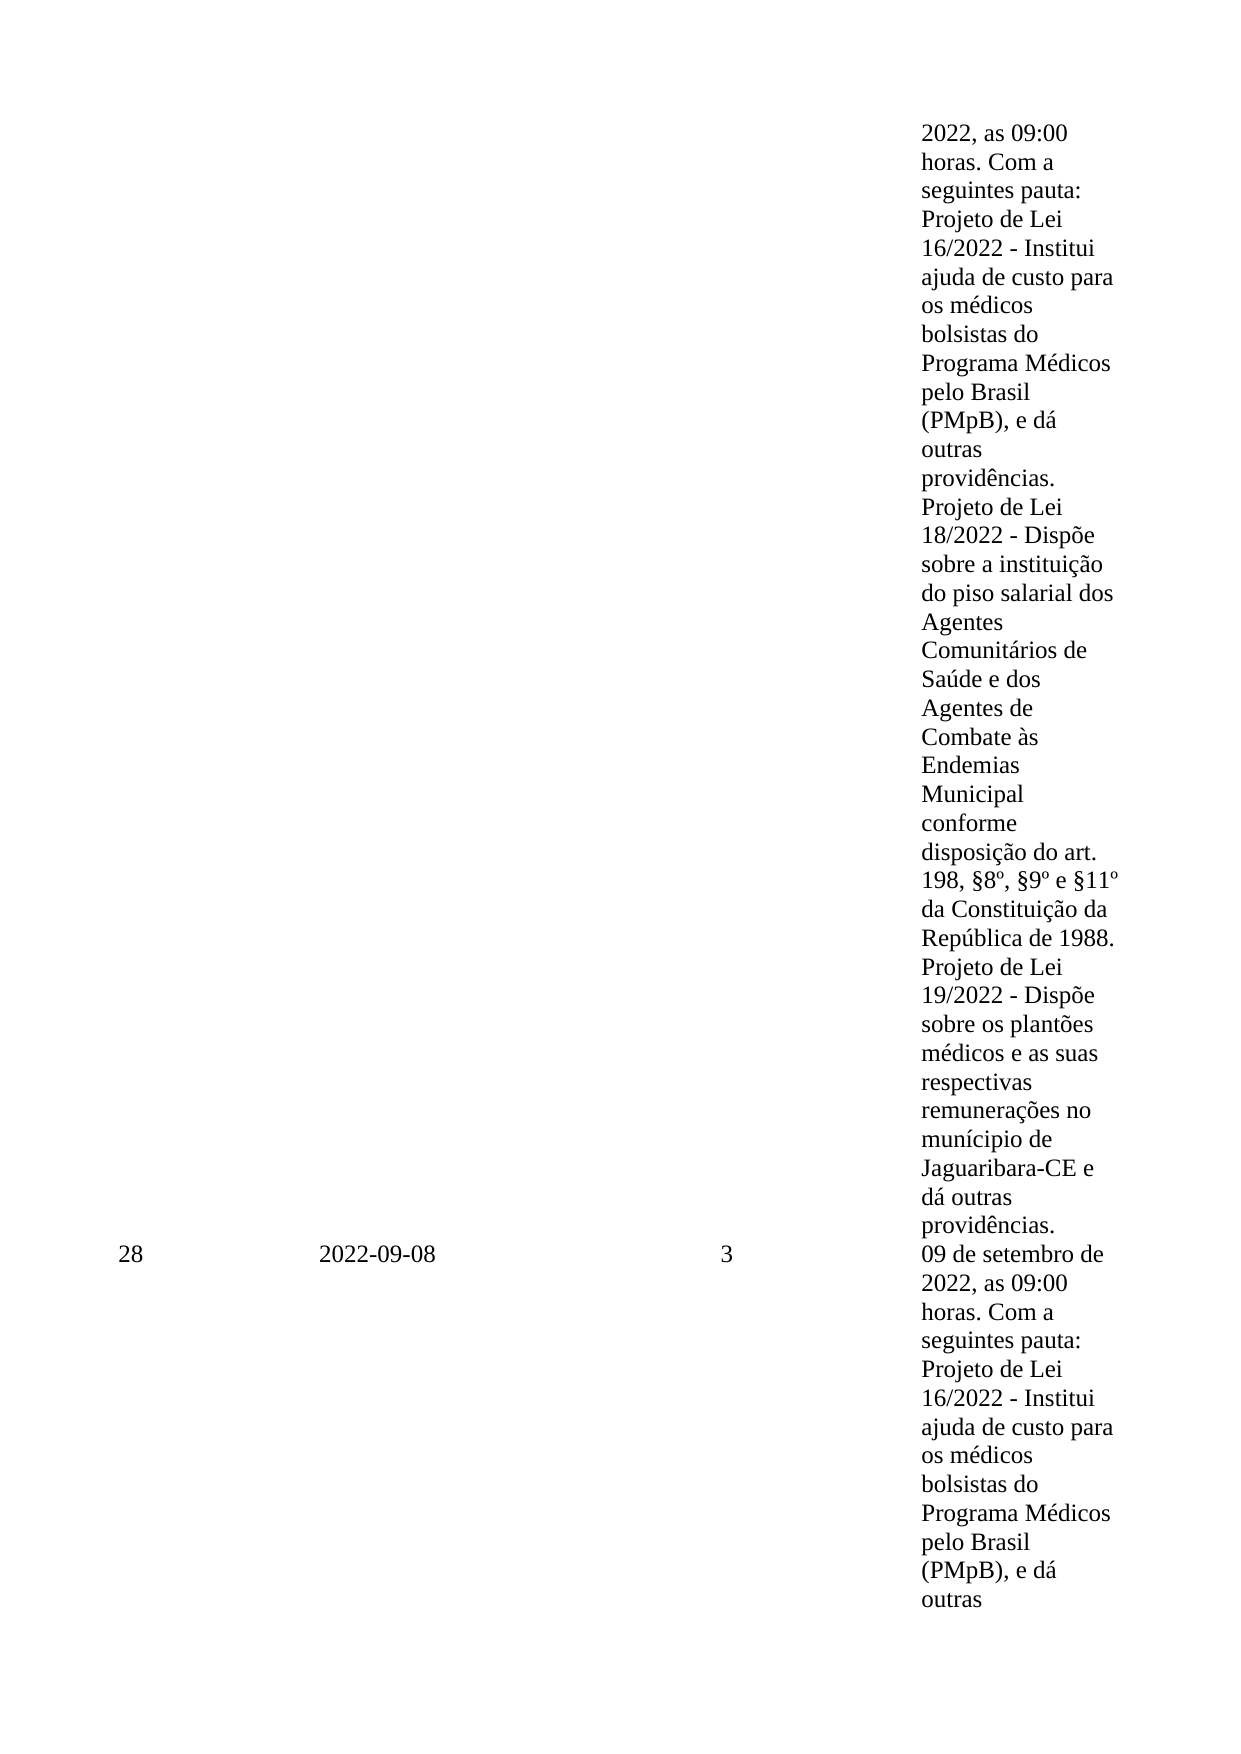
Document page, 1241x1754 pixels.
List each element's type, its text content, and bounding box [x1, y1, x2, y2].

table_cell [520, 1239, 720, 1613]
table_cell [520, 118, 720, 1239]
table_cell 3 [720, 1239, 921, 1613]
table_cell 09 de setembro de 2022, as 09:00 horas. Com a seguintes pauta: Projeto de Lei 16/2022 - Institui ajuda de custo para os médicos bolsistas do Programa Médicos pelo Brasil (PMpB), e dá outras [921, 1239, 1122, 1613]
table_cell 2022-09-08 [319, 1239, 519, 1613]
table_cell [319, 118, 519, 1239]
table_cell [118, 118, 319, 1239]
table_cell 2022, as 09:00 horas. Com a seguintes pauta: Projeto de Lei 16/2022 - Institui ajuda de custo para os médicos bolsistas do Programa Médicos pelo Brasil (PMpB), e dá outras providências. Projeto de Lei 18/2022 - Dispõe sobre a instituição do piso salarial dos Agentes Comunitários de Saúde e dos Agentes de Combate às Endemias Municipal conforme disposição do art. 198, §8º, §9º e §11º da Constituição da República de 1988. Projeto de Lei 19/2022 - Dispõe sobre os plantões médicos e as suas respectivas remunerações no munícipio de Jaguaribara-CE e dá outras providências. [921, 118, 1122, 1239]
table_cell 28 [118, 1239, 319, 1613]
table_cell [720, 118, 921, 1239]
